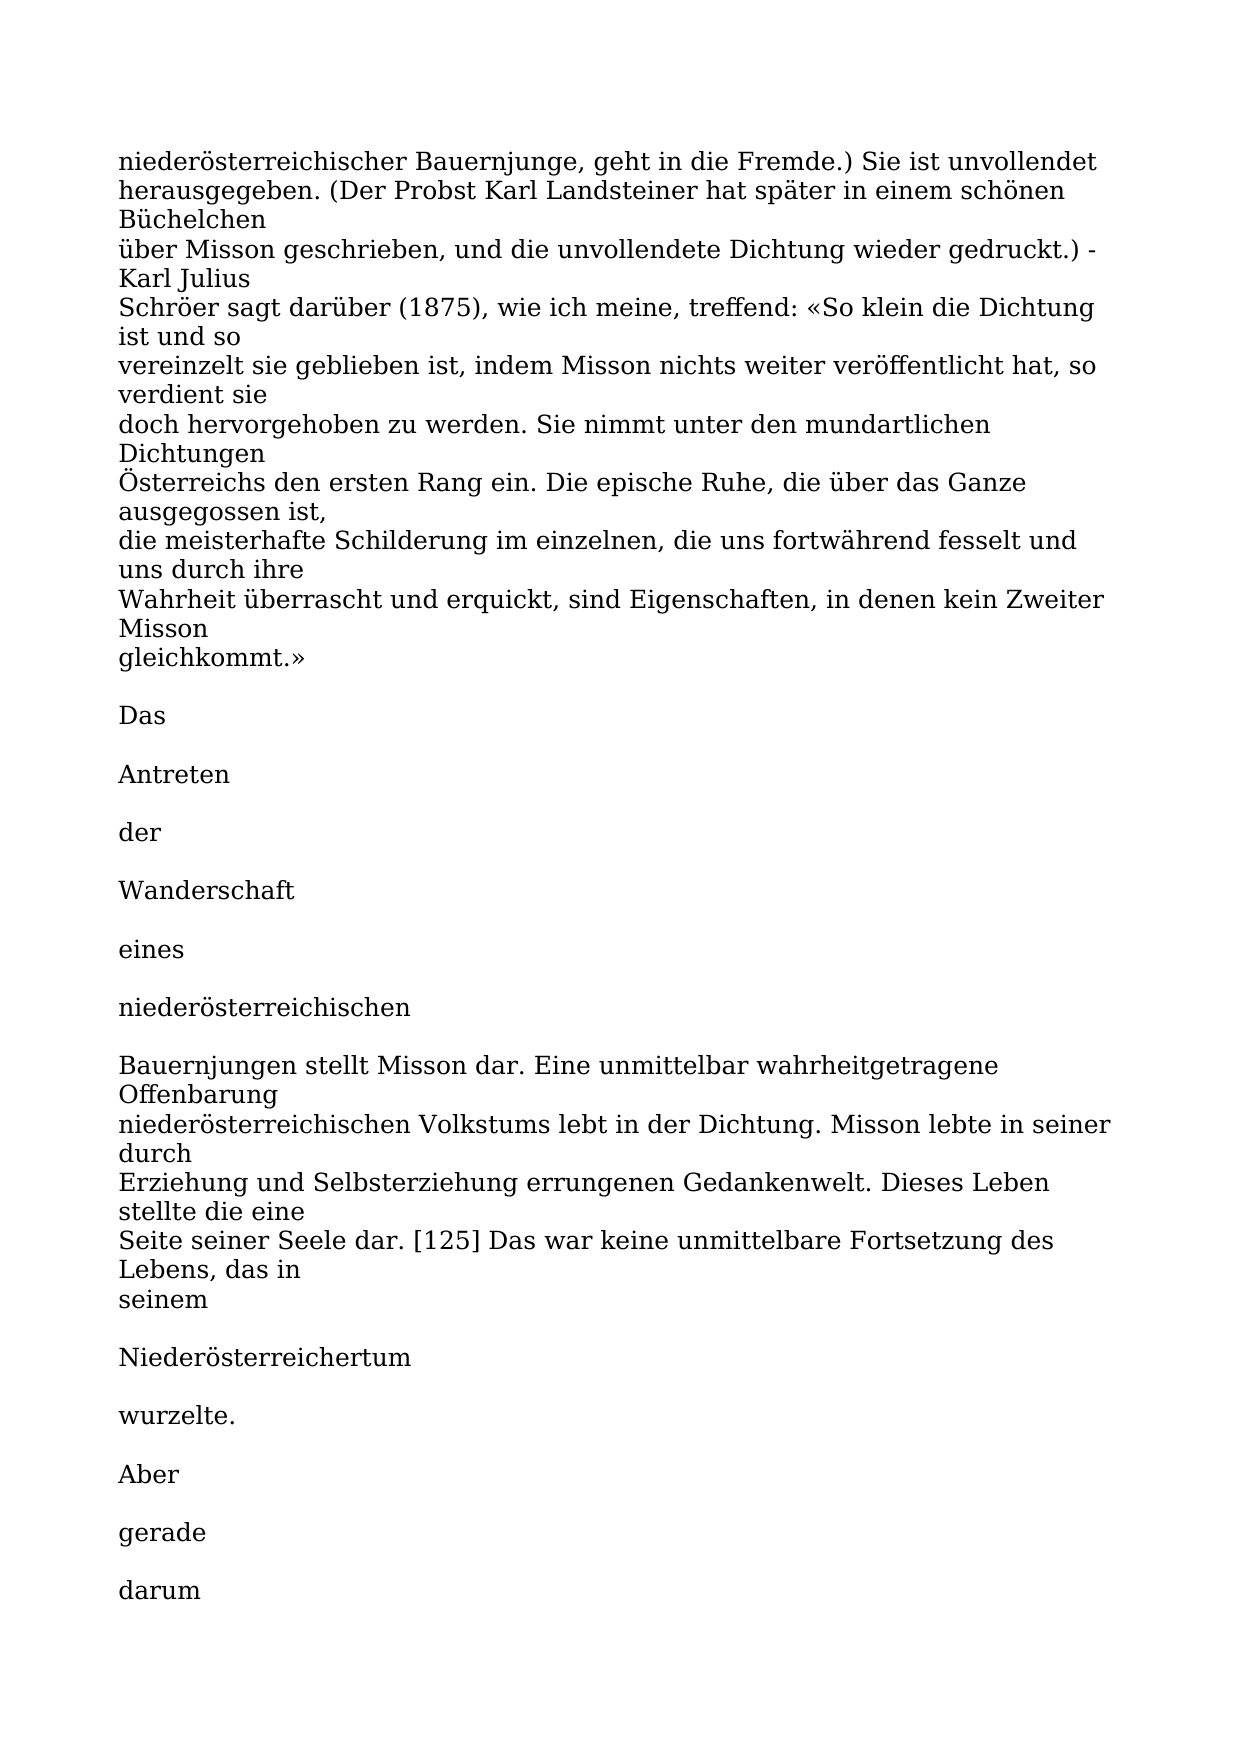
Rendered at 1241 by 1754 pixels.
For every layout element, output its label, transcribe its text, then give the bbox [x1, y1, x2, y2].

text herausgegeben. (Der Probst Karl Landsteiner hat später in einem schönen Büchelchen [118, 176, 1122, 235]
text vereinzelt sie geblieben ist, indem Misson nichts weiter veröffentlicht hat, so verdient sie [118, 351, 1122, 410]
text gerade [118, 1518, 1122, 1547]
text der [118, 818, 1122, 847]
text wurzelte. [118, 1401, 1122, 1431]
text seinem [118, 1285, 1122, 1314]
text die meisterhafte Schilderung im einzelnen, die uns fortwährend fesselt und uns durch ihre [118, 526, 1122, 585]
text Aber [118, 1460, 1122, 1489]
text Österreichs den ersten Rang ein. Die epische Ruhe, die über das Ganze ausgegossen ist, [118, 468, 1122, 526]
text Niederösterreichertum [118, 1343, 1122, 1372]
text Das [118, 701, 1122, 731]
text Erziehung und Selbsterziehung errungenen Gedankenwelt. Dieses Leben stellte die eine [118, 1168, 1122, 1226]
text Seite seiner Seele dar. [125] Das war keine unmittelbare Fortsetzung des Lebens, das in [118, 1226, 1122, 1285]
text eines [118, 935, 1122, 964]
text Wanderschaft [118, 876, 1122, 906]
text Schröer sagt darüber (1875), wie ich meine, treffend: «So klein die Dichtung ist und so [118, 293, 1122, 351]
text gleichkommt.» [118, 643, 1122, 672]
text doch hervorgehoben zu werden. Sie nimmt unter den mundartlichen Dichtungen [118, 410, 1122, 468]
text Wahrheit überrascht und erquickt, sind Eigenschaften, in denen kein Zweiter Misson [118, 585, 1122, 643]
text Antreten [118, 760, 1122, 789]
text niederösterreichischen Volkstums lebt in der Dichtung. Misson lebte in seiner durch [118, 1110, 1122, 1168]
text über Misson geschrieben, und die unvollendete Dichtung wieder gedruckt.) - Karl Julius [118, 235, 1122, 293]
text Bauernjungen stellt Misson dar. Eine unmittelbar wahrheitgetragene Offenbarung [118, 1051, 1122, 1110]
text niederösterreichischer Bauernjunge, geht in die Fremde.) Sie ist unvollendet [118, 147, 1122, 176]
text niederösterreichischen [118, 993, 1122, 1022]
text darum [118, 1576, 1122, 1606]
